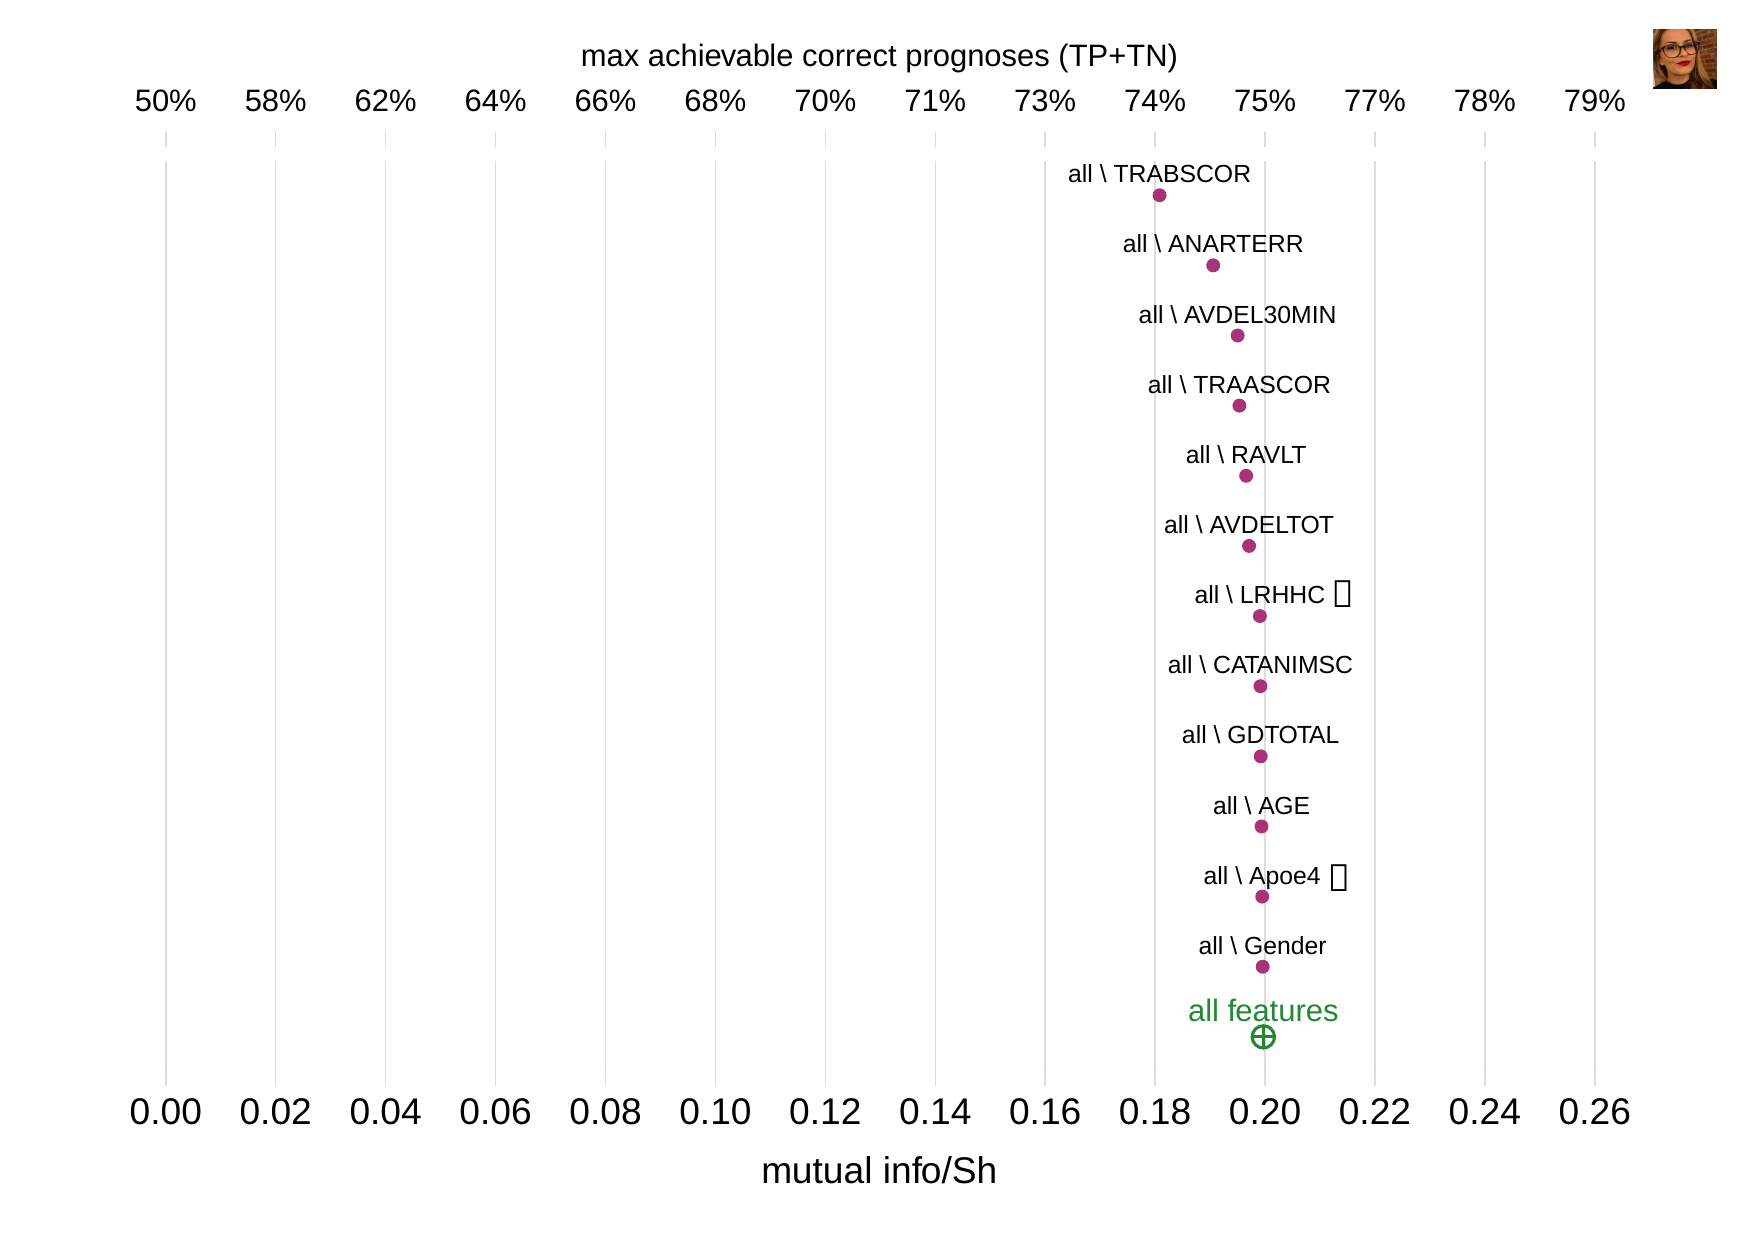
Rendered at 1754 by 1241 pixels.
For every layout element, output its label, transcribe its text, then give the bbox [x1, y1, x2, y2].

text_box 🧬 [1313, 844, 1395, 910]
picture [9, 6, 1745, 1235]
text_box 🧠 [1316, 560, 1398, 626]
